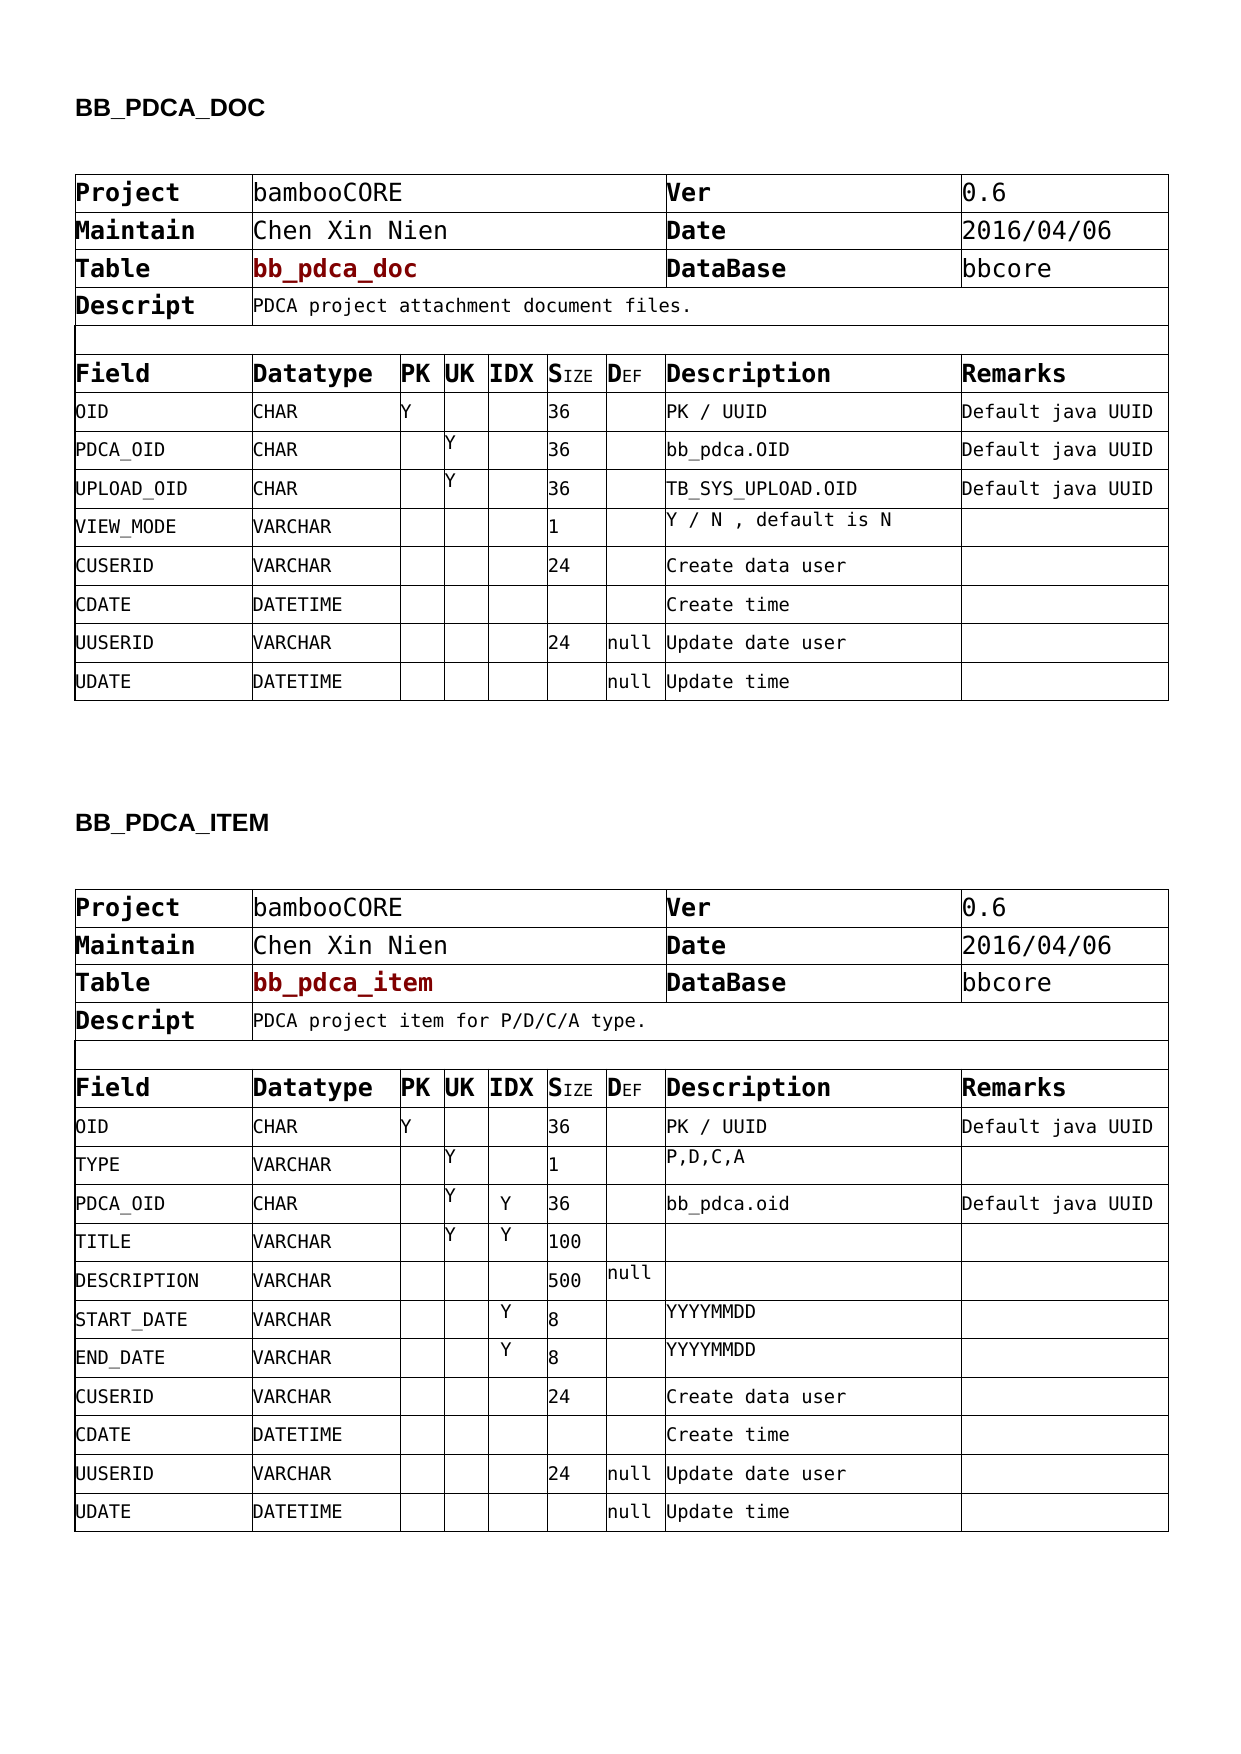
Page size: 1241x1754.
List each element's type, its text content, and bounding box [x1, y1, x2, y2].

table_cell [489, 624, 547, 662]
table_cell Y [489, 1224, 547, 1261]
table_cell TYPE [76, 1147, 252, 1184]
table_cell [489, 393, 547, 431]
table_cell 36 [548, 393, 606, 431]
table_cell [489, 1416, 547, 1454]
table_cell [1169, 1493, 1181, 1531]
table_cell 24 [548, 547, 606, 585]
subtitle BB_PDCA_DOC [75, 89, 1165, 127]
table_cell P,D,C,A [666, 1147, 961, 1184]
table_cell PK [401, 355, 444, 392]
table_cell Default java UUID [962, 432, 1168, 469]
table_cell VARCHAR [253, 509, 400, 546]
table_cell [1175, 249, 1182, 287]
table_cell TB_SYS_UPLOAD.OID [666, 470, 961, 508]
table_cell null [607, 663, 665, 700]
table_cell Create data user [666, 1378, 961, 1415]
table_cell Descript [76, 288, 252, 325]
table_cell [401, 624, 444, 662]
table_cell [1169, 546, 1182, 585]
table_cell [1169, 1338, 1181, 1377]
table_cell 24 [548, 1455, 606, 1492]
table_cell Table [76, 965, 252, 1002]
table_cell [962, 509, 1168, 546]
table_cell [401, 1301, 444, 1338]
table_cell START_DATE [76, 1301, 252, 1338]
table_cell CHAR [253, 393, 400, 431]
table_cell [401, 663, 444, 700]
table_cell 36 [548, 432, 606, 469]
table_cell SIZE [548, 1070, 606, 1107]
table_cell CHAR [253, 432, 400, 469]
table_cell [489, 1494, 547, 1531]
table_cell PDCA_OID [76, 432, 252, 469]
table_cell UUSERID [76, 1455, 252, 1492]
table_cell UPLOAD_OID [76, 470, 252, 508]
table_cell [1175, 212, 1182, 249]
table_cell Default java UUID [962, 470, 1168, 508]
table_cell [962, 547, 1168, 585]
table_cell [401, 1262, 444, 1300]
table_cell [962, 1378, 1168, 1415]
table_cell END_DATE [76, 1339, 252, 1377]
table_cell UK [445, 1070, 488, 1107]
table_cell [1169, 508, 1182, 546]
table_cell [1169, 354, 1182, 392]
table_cell [607, 1185, 665, 1223]
table_cell 1 [548, 509, 606, 546]
table_cell DEF [607, 1070, 665, 1107]
table_cell VARCHAR [253, 1455, 400, 1492]
table_cell [445, 1339, 488, 1377]
table_cell [607, 1416, 665, 1454]
table_cell DATETIME [253, 1494, 400, 1531]
table_cell Description [666, 355, 961, 392]
table_cell [666, 1224, 961, 1261]
table_cell YYYYMMDD [666, 1339, 961, 1377]
table_cell [445, 1301, 488, 1338]
table_cell [401, 1416, 444, 1454]
table_cell [401, 1224, 444, 1261]
table_cell SIZE [548, 355, 606, 392]
table_cell [401, 1455, 444, 1492]
table_cell Default java UUID [962, 393, 1168, 431]
table_cell [489, 547, 547, 585]
table_cell Default java UUID [962, 1108, 1168, 1146]
table_cell Update date user [666, 1455, 961, 1492]
table_cell [445, 509, 488, 546]
table_cell Y / N , default is N [666, 509, 961, 546]
table_cell VARCHAR [253, 547, 400, 585]
table_cell [607, 586, 665, 623]
table_cell Date [667, 213, 961, 249]
table_cell DataBase [667, 250, 961, 287]
table_cell [489, 470, 547, 508]
table_cell VARCHAR [253, 1378, 400, 1415]
table_cell [962, 1301, 1168, 1338]
table_cell [548, 1416, 606, 1454]
table_header Ver [667, 175, 961, 212]
table_cell 500 [548, 1262, 606, 1300]
table_cell [607, 1301, 665, 1338]
table_cell YYYYMMDD [666, 1301, 961, 1338]
table_cell CUSERID [76, 1378, 252, 1415]
table_cell PK / UUID [666, 1108, 961, 1146]
table_cell Y [489, 1185, 547, 1223]
table_cell Datatype [253, 1070, 400, 1107]
table_cell [962, 1262, 1168, 1300]
table_cell Descript [76, 1003, 252, 1040]
table_cell UUSERID [76, 624, 252, 662]
subtitle BB_PDCA_ITEM [75, 804, 1165, 842]
table_cell [401, 547, 444, 585]
table_cell DESCRIPTION [76, 1262, 252, 1300]
table_cell [445, 663, 488, 700]
table_cell [489, 1455, 547, 1492]
table_header [1175, 174, 1182, 212]
table_cell [489, 1147, 547, 1184]
table_cell UDATE [76, 1494, 252, 1531]
table_cell [548, 663, 606, 700]
table_cell 8 [548, 1339, 606, 1377]
table_cell Field [76, 1070, 252, 1107]
table_cell [445, 1455, 488, 1492]
table_cell Chen Xin Nien [253, 928, 666, 964]
table_cell DataBase [667, 965, 961, 1002]
table_cell DATETIME [253, 663, 400, 700]
table_cell Table [76, 250, 252, 287]
table_cell VARCHAR [253, 1301, 400, 1338]
table_cell [1169, 1069, 1181, 1107]
table_cell 2016/04/06 [962, 928, 1168, 964]
table_cell Create time [666, 1416, 961, 1454]
table_cell Remarks [962, 1070, 1168, 1107]
table_cell PDCA_OID [76, 1185, 252, 1223]
table_cell [962, 663, 1168, 700]
table_cell [76, 326, 1168, 353]
table_cell PDCA project attachment document files. [253, 288, 1168, 325]
table_cell OID [76, 393, 252, 431]
table_cell [607, 547, 665, 585]
table_cell 36 [548, 1185, 606, 1223]
table_cell Y [445, 1224, 488, 1261]
table_cell [445, 393, 488, 431]
table_cell [1169, 662, 1182, 700]
table_cell [607, 432, 665, 469]
table_cell CUSERID [76, 547, 252, 585]
table_cell PDCA project item for P/D/C/A type. [253, 1003, 1168, 1040]
table_cell [489, 1108, 547, 1146]
table_cell [607, 1339, 665, 1377]
table_header [1175, 889, 1181, 927]
table_cell Remarks [962, 355, 1168, 392]
table_cell [962, 624, 1168, 662]
table_cell [962, 1416, 1168, 1454]
table_cell [445, 1494, 488, 1531]
table_cell [607, 1378, 665, 1415]
table_cell null [607, 1455, 665, 1492]
table_cell [445, 1378, 488, 1415]
table_cell bb_pdca.OID [666, 432, 961, 469]
table_header Ver [667, 890, 961, 927]
table_cell CDATE [76, 586, 252, 623]
table_cell Update time [666, 1494, 961, 1531]
table_cell VIEW_MODE [76, 509, 252, 546]
table_cell [1169, 1146, 1181, 1184]
table_cell [1169, 585, 1182, 623]
table_cell null [607, 1262, 665, 1300]
table_cell bb_pdca_item [253, 965, 666, 1002]
table_cell [607, 1147, 665, 1184]
table_cell Date [667, 928, 961, 964]
table_cell [401, 586, 444, 623]
table_cell [401, 1339, 444, 1377]
table_cell TITLE [76, 1224, 252, 1261]
table_cell null [607, 624, 665, 662]
table_cell Default java UUID [962, 1185, 1168, 1223]
table_cell VARCHAR [253, 1224, 400, 1261]
table_cell [1169, 1377, 1181, 1415]
table_cell [962, 1224, 1168, 1261]
table_cell Update date user [666, 624, 961, 662]
table_cell [445, 1262, 488, 1300]
table_cell [445, 1108, 488, 1146]
table_cell [1169, 1300, 1181, 1338]
table_cell UK [445, 355, 488, 392]
table_cell [401, 470, 444, 508]
table_cell [445, 1416, 488, 1454]
table_cell [489, 663, 547, 700]
table_cell DATETIME [253, 1416, 400, 1454]
table_cell Create time [666, 586, 961, 623]
table_cell [445, 547, 488, 585]
table_cell Y [401, 393, 444, 431]
table_header bambooCORE [253, 890, 666, 927]
table_cell [1169, 1223, 1181, 1261]
table_cell [401, 1147, 444, 1184]
table_cell IDX [489, 1070, 547, 1107]
table_cell [607, 1108, 665, 1146]
table_cell PK [401, 1070, 444, 1107]
table_cell Y [445, 432, 488, 469]
table_cell VARCHAR [253, 1147, 400, 1184]
table_cell [489, 586, 547, 623]
table_cell Y [489, 1339, 547, 1377]
table_cell [1169, 623, 1182, 662]
table_cell VARCHAR [253, 1339, 400, 1377]
table_cell [607, 470, 665, 508]
table_cell 36 [548, 1108, 606, 1146]
table_cell [962, 1147, 1168, 1184]
table_header bambooCORE [253, 175, 666, 212]
table_cell [401, 1494, 444, 1531]
table_cell Create data user [666, 547, 961, 585]
table_header Project [76, 175, 252, 212]
table_cell bb_pdca_doc [253, 250, 666, 287]
table_cell Datatype [253, 355, 400, 392]
table_cell CHAR [253, 1185, 400, 1223]
table_cell [445, 624, 488, 662]
table_cell VARCHAR [253, 624, 400, 662]
table_cell [1175, 964, 1181, 1002]
table_cell Maintain [76, 213, 252, 249]
table_cell Y [445, 1185, 488, 1223]
table_cell VARCHAR [253, 1262, 400, 1300]
table_cell Y [489, 1301, 547, 1338]
table_cell [1169, 1415, 1181, 1454]
table_cell PK / UUID [666, 393, 961, 431]
table_cell Description [666, 1070, 961, 1107]
table_cell [548, 586, 606, 623]
table_cell [489, 1378, 547, 1415]
table_cell [489, 432, 547, 469]
table_cell [401, 1185, 444, 1223]
table_cell [962, 1455, 1168, 1492]
table_cell [445, 586, 488, 623]
table_cell [401, 1378, 444, 1415]
table_cell Chen Xin Nien [253, 213, 666, 249]
table_cell 36 [548, 470, 606, 508]
table_cell [1169, 431, 1182, 469]
table_cell UDATE [76, 663, 252, 700]
table_cell [1169, 469, 1182, 508]
table_cell IDX [489, 355, 547, 392]
table_cell DATETIME [253, 586, 400, 623]
table_cell [1175, 1002, 1181, 1040]
table_cell CHAR [253, 1108, 400, 1146]
table_cell [1169, 1107, 1181, 1146]
table_cell 1 [548, 1147, 606, 1184]
table_cell 2016/04/06 [962, 213, 1168, 249]
table_cell bbcore [962, 965, 1168, 1002]
table_cell [607, 509, 665, 546]
table_cell Y [445, 470, 488, 508]
table_cell [401, 509, 444, 546]
table_header 0.6 [962, 890, 1168, 927]
table_cell 24 [548, 1378, 606, 1415]
table_cell [1175, 287, 1182, 325]
table_cell [607, 1224, 665, 1261]
table_cell [1169, 1454, 1181, 1492]
table_cell Y [401, 1108, 444, 1146]
table_cell Field [76, 355, 252, 392]
table_cell [1169, 1261, 1181, 1300]
table_header 0.6 [962, 175, 1168, 212]
table_cell [548, 1494, 606, 1531]
table_cell Update time [666, 663, 961, 700]
table_cell 100 [548, 1224, 606, 1261]
table_cell [489, 1262, 547, 1300]
table_cell CHAR [253, 470, 400, 508]
table_cell Y [445, 1147, 488, 1184]
table_cell [489, 509, 547, 546]
table_cell bbcore [962, 250, 1168, 287]
table_cell Maintain [76, 928, 252, 964]
table_cell [607, 393, 665, 431]
table_cell [666, 1262, 961, 1300]
table_cell [962, 1494, 1168, 1531]
table_cell [76, 1041, 1168, 1068]
table_cell [1169, 392, 1182, 431]
table_cell [1169, 1184, 1181, 1223]
table_cell [962, 586, 1168, 623]
table_cell DEF [607, 355, 665, 392]
table_cell [962, 1339, 1168, 1377]
table_cell [1175, 927, 1181, 964]
table_cell null [607, 1494, 665, 1531]
table_cell [401, 432, 444, 469]
table_cell [1169, 325, 1182, 353]
table_cell CDATE [76, 1416, 252, 1454]
table_cell 24 [548, 624, 606, 662]
table_cell OID [76, 1108, 252, 1146]
table_cell [1169, 1040, 1181, 1068]
table_cell bb_pdca.oid [666, 1185, 961, 1223]
table_cell 8 [548, 1301, 606, 1338]
table_header Project [76, 890, 252, 927]
